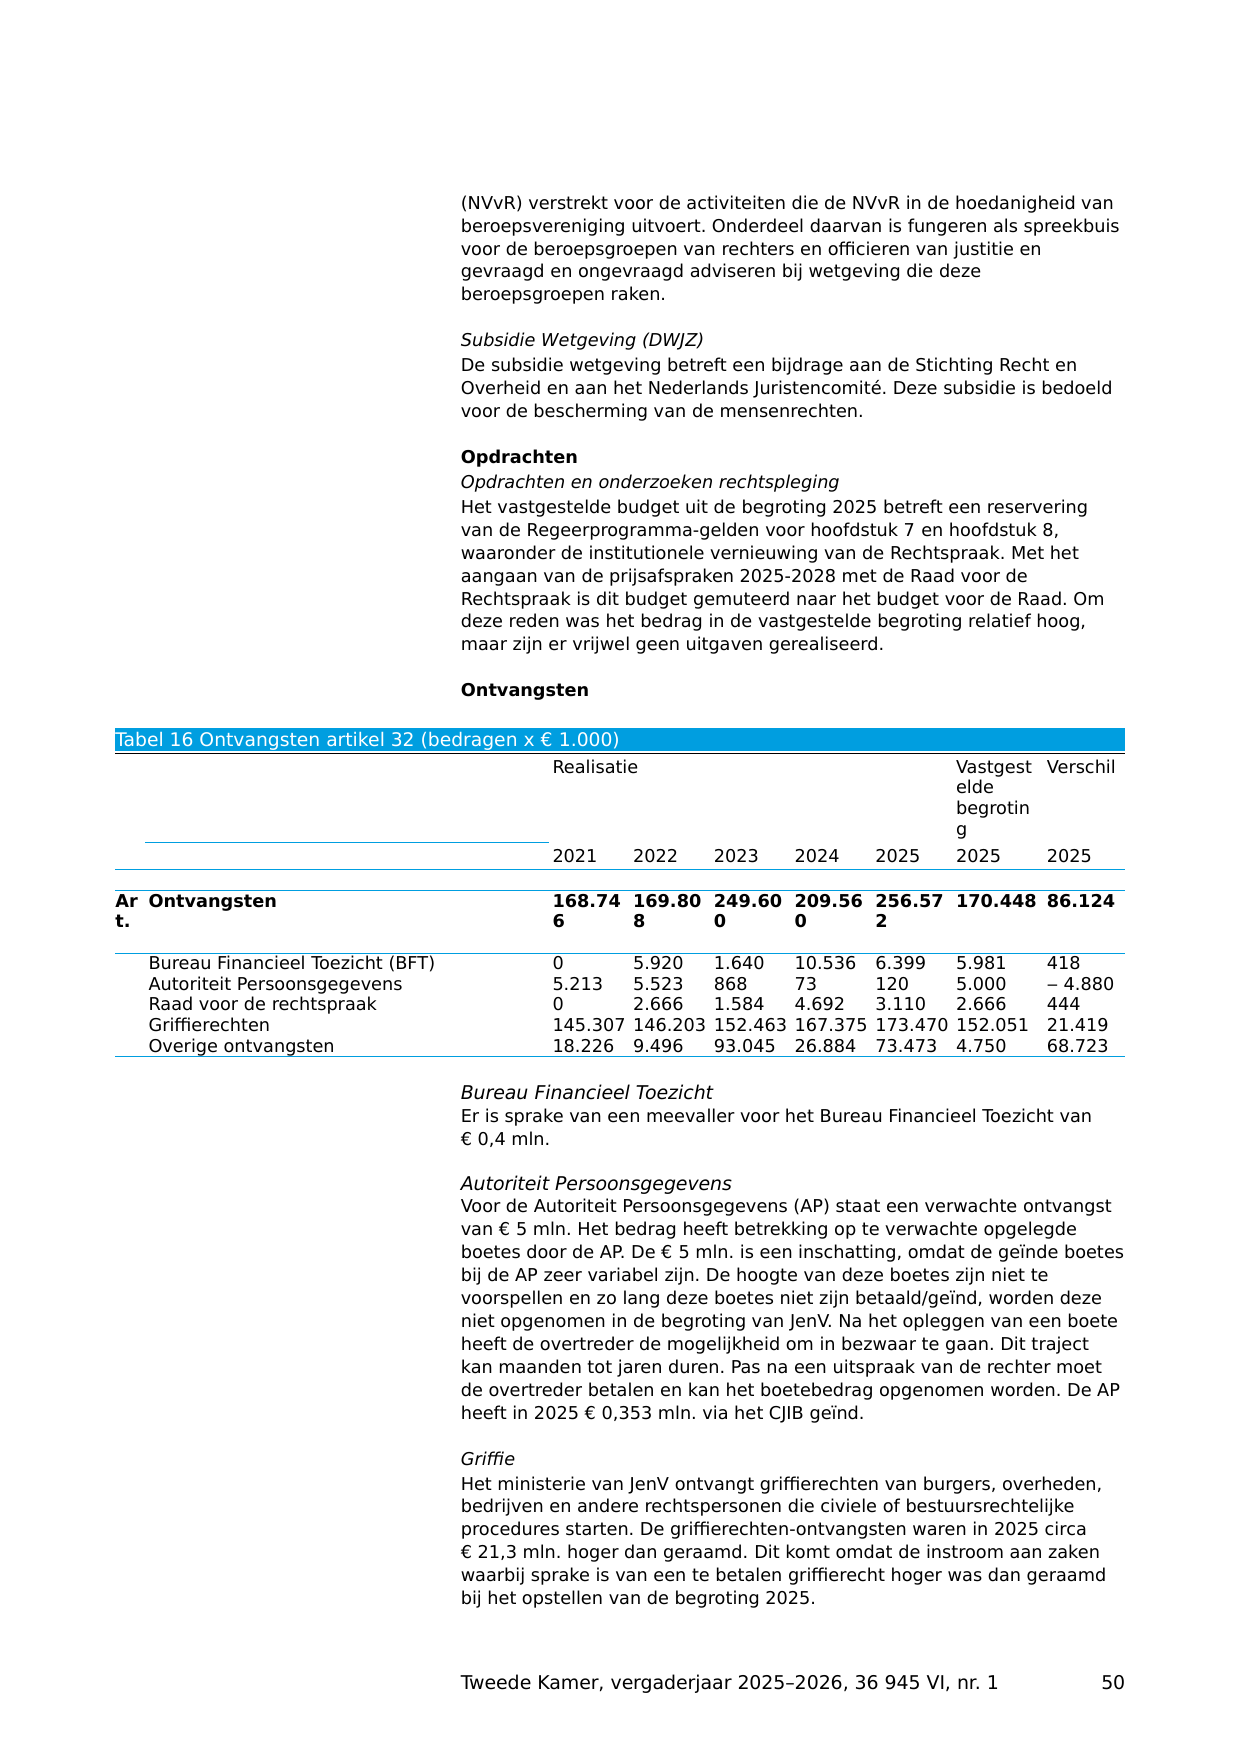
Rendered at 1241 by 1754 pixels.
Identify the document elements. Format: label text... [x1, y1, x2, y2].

table_cell 68.723 [1044, 1036, 1125, 1056]
table_cell 120 [872, 974, 953, 994]
table_cell 2022 [630, 842, 711, 869]
text Voor de Autoriteit Persoonsgegevens (AP) staat een verwachte ontvangst van € 5 mln. Het bedrag heeft betrekking op te verwachte opgelegde boetes door de AP. De € 5 mln. is een inschatting, omdat de geïnde boetes bij de AP zeer variabel zijn. De hoogte van deze boetes zijn niet te voorspellen en zo lang deze boetes niet zijn betaald/geïnd, worden deze niet opgenomen in de begroting van JenV. Na het opleggen van een boete heeft de overtreder de mogelijkheid om in bezwaar te gaan. Dit traject kan maanden tot jaren duren. Pas na een uitspraak van de rechter moet de overtreder betalen en kan het boetebedrag opgenomen worden. De AP heeft in 2025 € 0,353 mln. via het CJIB geïnd. [461, 1194, 1125, 1424]
table_cell Autoriteit Persoonsgegevens [145, 974, 549, 994]
table_cell [630, 932, 711, 953]
table_cell 146.203 [630, 1015, 711, 1036]
table_cell 2021 [549, 842, 630, 869]
table_cell 26.884 [791, 1036, 872, 1056]
table_cell 167.375 [791, 1015, 872, 1036]
table_cell Verschil [1044, 754, 1125, 842]
table_cell 0 [549, 994, 630, 1015]
table_cell 145.307 [549, 1015, 630, 1036]
table_cell Overige ontvangsten [145, 1036, 549, 1056]
table_cell 2.666 [630, 994, 711, 1015]
table_cell 73 [791, 974, 872, 994]
table_cell 4.692 [791, 994, 872, 1015]
table_cell [549, 870, 630, 890]
table_cell [953, 870, 1044, 890]
table_cell 2025 [953, 842, 1044, 869]
table_cell [115, 994, 145, 1015]
text (NVvR) verstrekt voor de activiteiten die de NVvR in de hoedanigheid van beroepsvereniging uitvoert. Onderdeel daarvan is fungeren als spreekbuis voor de beroepsgroepen van rechters en officieren van justitie en gevraagd en ongevraagd adviseren bij wetgeving die deze beroepsgroepen raken. [461, 191, 1125, 305]
table_cell 3.110 [872, 994, 953, 1015]
table_cell Realisatie [549, 754, 953, 842]
table_cell 5.981 [953, 954, 1044, 974]
table_cell 168.746 [549, 891, 630, 932]
table_cell 5.920 [630, 954, 711, 974]
table_cell 5.000 [953, 974, 1044, 994]
table_cell 86.124 [1044, 891, 1125, 932]
table_cell [115, 842, 145, 869]
table_cell 169.808 [630, 891, 711, 932]
table_cell 444 [1044, 994, 1125, 1015]
text Er is sprake van een meevaller voor het Bureau Financieel Toezicht van € 0,4 mln. [461, 1104, 1125, 1149]
table_cell 209.560 [791, 891, 872, 932]
table_cell Griffierechten [145, 1015, 549, 1036]
table_cell 73.473 [872, 1036, 953, 1056]
table_cell Ontvangsten [145, 891, 549, 932]
table_cell [115, 870, 145, 890]
table_cell [791, 932, 872, 953]
table_cell 868 [711, 974, 791, 994]
table_cell 2024 [791, 842, 872, 869]
table_cell [630, 870, 711, 890]
table_cell Art. [115, 891, 145, 932]
table_cell Raad voor de rechtspraak [145, 994, 549, 1015]
table_cell [115, 974, 145, 994]
table_cell 2023 [711, 842, 791, 869]
text Autoriteit Persoonsgegevens [461, 1172, 1125, 1194]
table_cell 93.045 [711, 1036, 791, 1056]
table_cell [115, 954, 145, 974]
table_cell 5.523 [630, 974, 711, 994]
table_cell [115, 1015, 145, 1036]
table_cell 6.399 [872, 954, 953, 974]
table_cell [145, 870, 549, 890]
table_cell 4.750 [953, 1036, 1044, 1056]
table_cell [711, 932, 791, 953]
table_cell 10.536 [791, 954, 872, 974]
table_cell 21.419 [1044, 1015, 1125, 1036]
table_cell 1.640 [711, 954, 791, 974]
table_cell 0 [549, 954, 630, 974]
table_cell ‒ 4.880 [1044, 974, 1125, 994]
table_cell [791, 870, 872, 890]
table_cell [872, 870, 953, 890]
text Het ministerie van JenV ontvangt griffierechten van burgers, overheden, bedrijven en andere rechtspersonen die civiele of bestuursrechtelijke procedures starten. De griffierechten-ontvangsten waren in 2025 circa € 21,3 mln. hoger dan geraamd. Dit komt omdat de instroom aan zaken waarbij sprake is van een te betalen griffierecht hoger was dan geraamd bij het opstellen van de begroting 2025. [461, 1472, 1125, 1609]
text Opdrachten [461, 445, 1125, 468]
table_cell 9.496 [630, 1036, 711, 1056]
table_cell 170.448 [953, 891, 1044, 932]
table_cell [953, 932, 1044, 953]
table_cell [145, 932, 549, 953]
table_cell 173.470 [872, 1015, 953, 1036]
table_cell 249.600 [711, 891, 791, 932]
table_cell [115, 754, 145, 842]
table_cell 418 [1044, 954, 1125, 974]
text Subsidie Wetgeving (DWJZ) [461, 328, 1125, 351]
table_cell [1044, 932, 1125, 953]
table_cell [115, 1036, 145, 1056]
table_cell [872, 932, 953, 953]
table_cell 2025 [872, 842, 953, 869]
table_cell [115, 932, 145, 953]
text Ontvangsten [461, 678, 1125, 701]
table_cell 256.572 [872, 891, 953, 932]
table_cell Bureau Financieel Toezicht (BFT) [145, 954, 549, 974]
table_cell 18.226 [549, 1036, 630, 1056]
table_cell [145, 843, 549, 869]
text Het vastgestelde budget uit de begroting 2025 betreft een reservering van de Regeerprogramma-gelden voor hoofdstuk 7 en hoofdstuk 8, waaronder de institutionele vernieuwing van de Rechtspraak. Met het aangaan van de prijsafspraken 2025-2028 met de Raad voor de Rechtspraak is dit budget gemuteerd naar het budget voor de Raad. Om deze reden was het bedrag in de vastgestelde begroting relatief hoog, maar zijn er vrijwel geen uitgaven gerealiseerd. [461, 495, 1125, 655]
text Bureau Financieel Toezicht [461, 1082, 1125, 1104]
table_cell 152.051 [953, 1015, 1044, 1036]
table_cell 152.463 [711, 1015, 791, 1036]
table_cell 5.213 [549, 974, 630, 994]
table_cell [1044, 870, 1125, 890]
table_cell Vastgestelde begroting [953, 754, 1044, 842]
table_cell [145, 754, 549, 842]
table_cell 1.584 [711, 994, 791, 1015]
table_cell [711, 870, 791, 890]
table_cell 2.666 [953, 994, 1044, 1015]
table_cell [549, 932, 630, 953]
table_cell 2025 [1044, 842, 1125, 869]
text De subsidie wetgeving betreft een bijdrage aan de Stichting Recht en Overheid en aan het Nederlands Juristencomité. Deze subsidie is bedoeld voor de bescherming van de mensenrechten. [461, 353, 1125, 422]
text Opdrachten en onderzoeken rechtspleging [461, 470, 1125, 493]
text Griffie [461, 1447, 1125, 1469]
